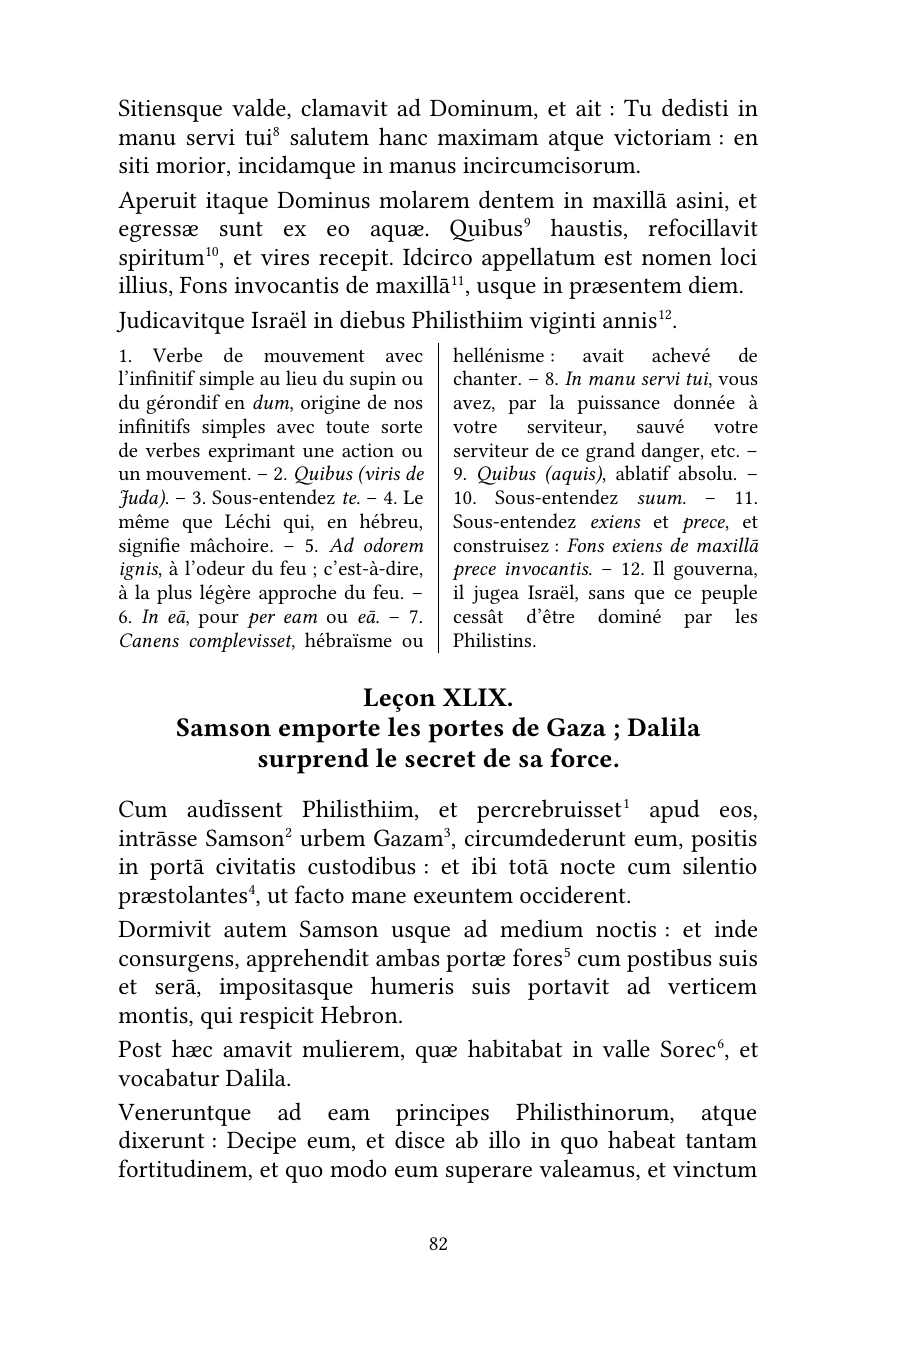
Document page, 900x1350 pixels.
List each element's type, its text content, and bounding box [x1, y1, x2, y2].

text Cum audīssent Philisthiim, et percrebruisset1 apud eos, intrāsse Samson2 urbem Gazam3, circumdederunt eum, positis in portā civitatis custodibus : et ibi totā nocte cum silentio præstolantes4, ut facto mane exeuntem occiderent. [118, 795, 758, 909]
text 1. Verbe de mouvement avec l’infinitif simple au lieu du supin ou du gérondif en dum, origine de nos infinitifs simples avec toute sorte de verbes exprimant une action ou un mouvement. – 2. Quibus (viris de Juda). – 3. Sous-entendez te. – 4. Le même que Léchi qui, en hébreu, signifie mâchoire. – 5. Ad odorem ignis, à l’odeur du feu ; c’est-à-dire, à la plus légère approche du feu. – 6. In eā, pour per eam ou eā. – 7. Canens complevisset, hébraïsme ou [118, 343, 423, 652]
text Post hæc amavit mulierem, quæ habitabat in valle Sorec6, et vocabatur Dalila. [118, 1035, 758, 1092]
text hellénisme : avait achevé de chanter. – 8. In manu servi tui, vous avez, par la puissance donnée à votre serviteur, sauvé votre serviteur de ce grand danger, etc. – 9. Quibus (aquis), ablatif absolu. – 10. Sous-entendez suum. – 11. Sous-entendez exiens et prece, et construisez : Fons exiens de maxillā prece invocantis. – 12. Il gouverna, il jugea Israël, sans que ce peuple cessât d’être dominé par les Philistins. [453, 343, 758, 652]
text Judicavitque Israël in diebus Philisthiim viginti annis12. [118, 306, 758, 334]
text Leçon XLIX. Samson emporte les portes de Gaza ; Dalila surprend le secret de sa force. [118, 682, 758, 774]
text Aperuit itaque Dominus molarem dentem in maxillā asini, et egressæ sunt ex eo aquæ. Quibus9 haustis, refocillavit spiritum10, et vires recepit. Idcirco appellatum est nomen loci illius, Fons invocantis de maxillā11, usque in præsentem diem. [118, 186, 758, 300]
text Dormivit autem Samson usque ad medium noctis : et inde consurgens, apprehendit ambas portæ fores5 cum postibus suis et serā, impositasque humeris suis portavit ad verticem montis, qui respicit Hebron. [118, 915, 758, 1029]
text Sitiensque valde, clamavit ad Dominum, et ait : Tu dedisti in manu servi tui8 salutem hanc maximam atque victoriam : en siti morior, incidamque in manus incircumcisorum. [118, 94, 758, 180]
text Veneruntque ad eam principes Philisthinorum, atque dixerunt : Decipe eum, et disce ab illo in quo habeat tantam fortitudinem, et quo modo eum superare valeamus, et vinctum [118, 1098, 758, 1184]
